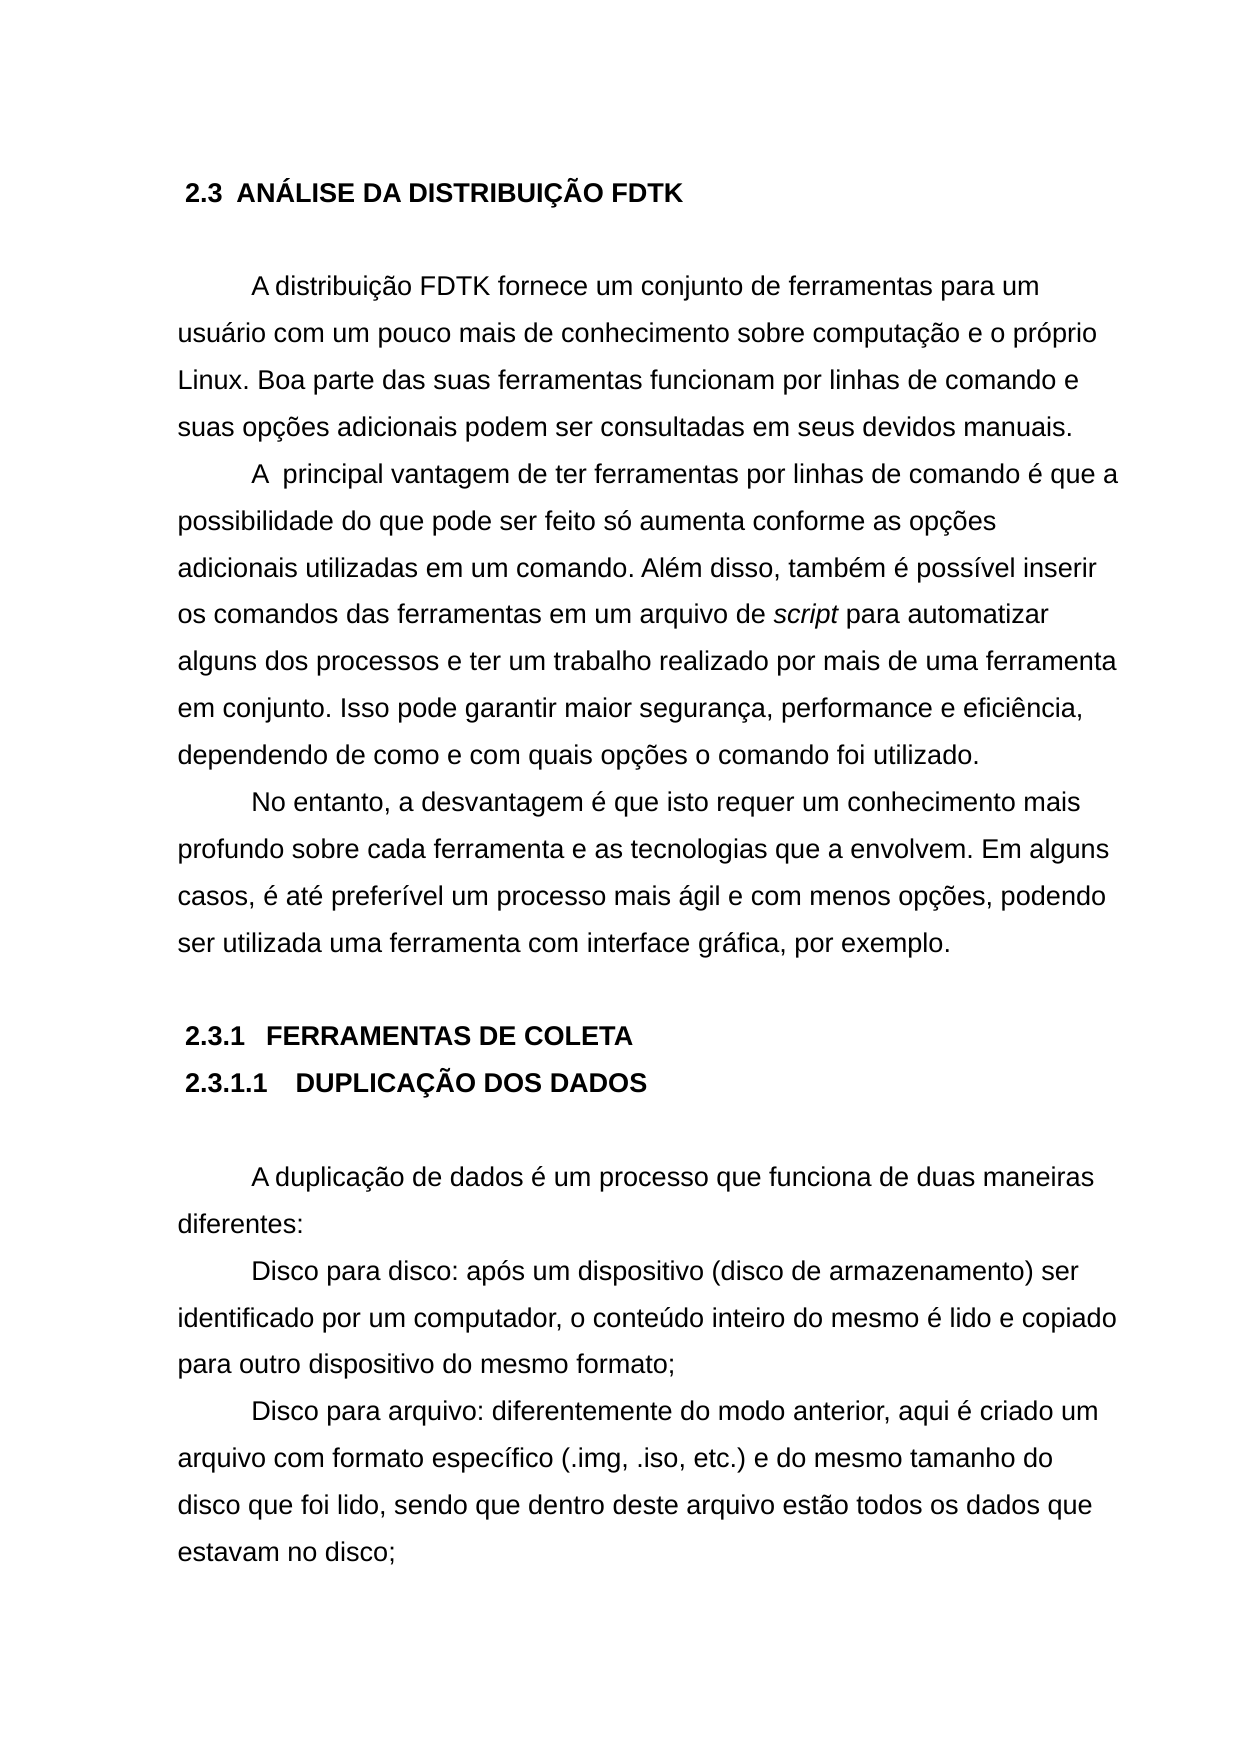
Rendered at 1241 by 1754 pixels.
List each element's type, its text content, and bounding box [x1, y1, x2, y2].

text No entanto, a desvantagem é que isto requer um conhecimento mais profundo sobre cada ferramenta e as tecnologias que a envolvem. Em alguns casos, é até preferível um processo mais ágil e com menos opções, podendo ser utilizada uma ferramenta com interface gráfica, por exemplo. [177, 786, 1122, 958]
list FERRAMENTAS DE COLETA [177, 1020, 1122, 1052]
list DUPLICAÇÃO DOS DADOS [177, 1067, 1122, 1098]
text A distribuição FDTK fornece um conjunto de ferramentas para um usuário com um pouco mais de conhecimento sobre computação e o próprio Linux. Boa parte das suas ferramentas funcionam por linhas de comando e suas opções adicionais podem ser consultadas em seus devidos manuais. [177, 270, 1122, 442]
text Disco para arquivo: diferentemente do modo anterior, aqui é criado um arquivo com formato específico (.img, .iso, etc.) e do mesmo tamanho do disco que foi lido, sendo que dentro deste arquivo estão todos os dados que estavam no disco; [177, 1395, 1122, 1567]
list ANÁLISE DA DISTRIBUIÇÃO FDTK [177, 177, 1122, 208]
text A principal vantagem de ter ferramentas por linhas de comando é que a possibilidade do que pode ser feito só aumenta conforme as opções adicionais utilizadas em um comando. Além disso, também é possível inserir os comandos das ferramentas em um arquivo de script para automatizar alguns dos processos e ter um trabalho realizado por mais de uma ferramenta em conjunto. Isso pode garantir maior segurança, performance e eficiência, dependendo de como e com quais opções o comando foi utilizado. [177, 458, 1122, 770]
text Disco para disco: após um dispositivo (disco de armazenamento) ser identificado por um computador, o conteúdo inteiro do mesmo é lido e copiado para outro dispositivo do mesmo formato; [177, 1255, 1122, 1380]
text A duplicação de dados é um processo que funciona de duas maneiras diferentes: [177, 1161, 1122, 1239]
